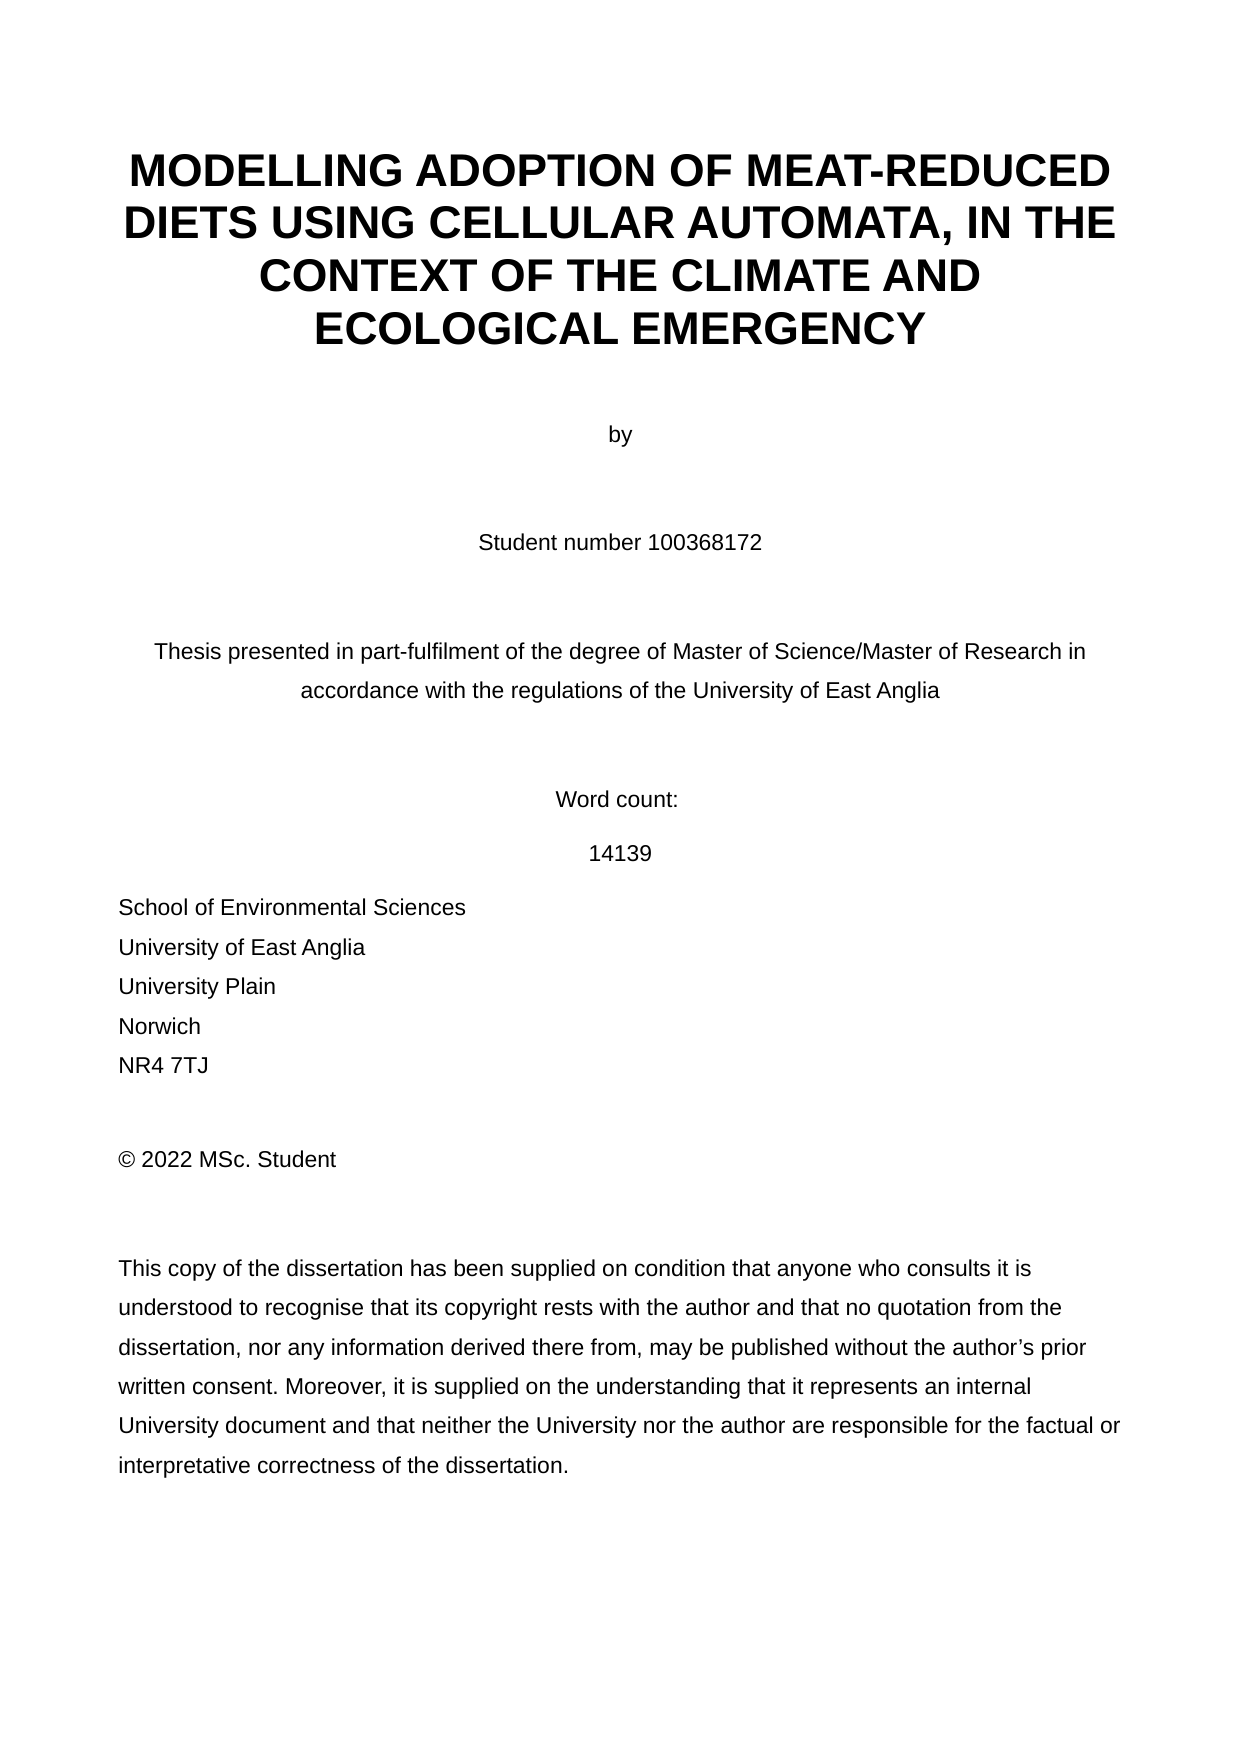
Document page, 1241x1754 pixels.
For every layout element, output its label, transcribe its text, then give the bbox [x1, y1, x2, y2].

text by [118, 421, 1122, 447]
text University of East Anglia [118, 934, 1122, 960]
text Word count: [118, 786, 1122, 812]
text Thesis presented in part-fulfilment of the degree of Master of Science/Master of Research in accordance with the regulations of the University of East Anglia [118, 638, 1122, 704]
text Norwich [118, 1013, 1122, 1039]
text 14139 [118, 840, 1122, 866]
text This copy of the dissertation has been supplied on condition that anyone who consults it is understood to recognise that its copyright rests with the author and that no quotation from the dissertation, nor any information derived there from, may be published without the author’s prior written consent. Moreover, it is supplied on the understanding that it represents an internal University document and that neither the University nor the author are responsible for the factual or interpretative correctness of the dissertation. [118, 1254, 1122, 1478]
text School of Environmental Sciences [118, 894, 1122, 921]
title MODELLING ADOPTION OF MEAT-REDUCED DIETS USING CELLULAR AUTOMATA, IN THE CONTEXT OF THE CLIMATE AND ECOLOGICAL EMERGENCY [118, 143, 1122, 354]
text © 2022 MSc. Student [118, 1146, 1122, 1172]
text Student number 100368172 [118, 529, 1122, 556]
text University Plain [118, 973, 1122, 1000]
text NR4 7TJ [118, 1052, 1122, 1079]
